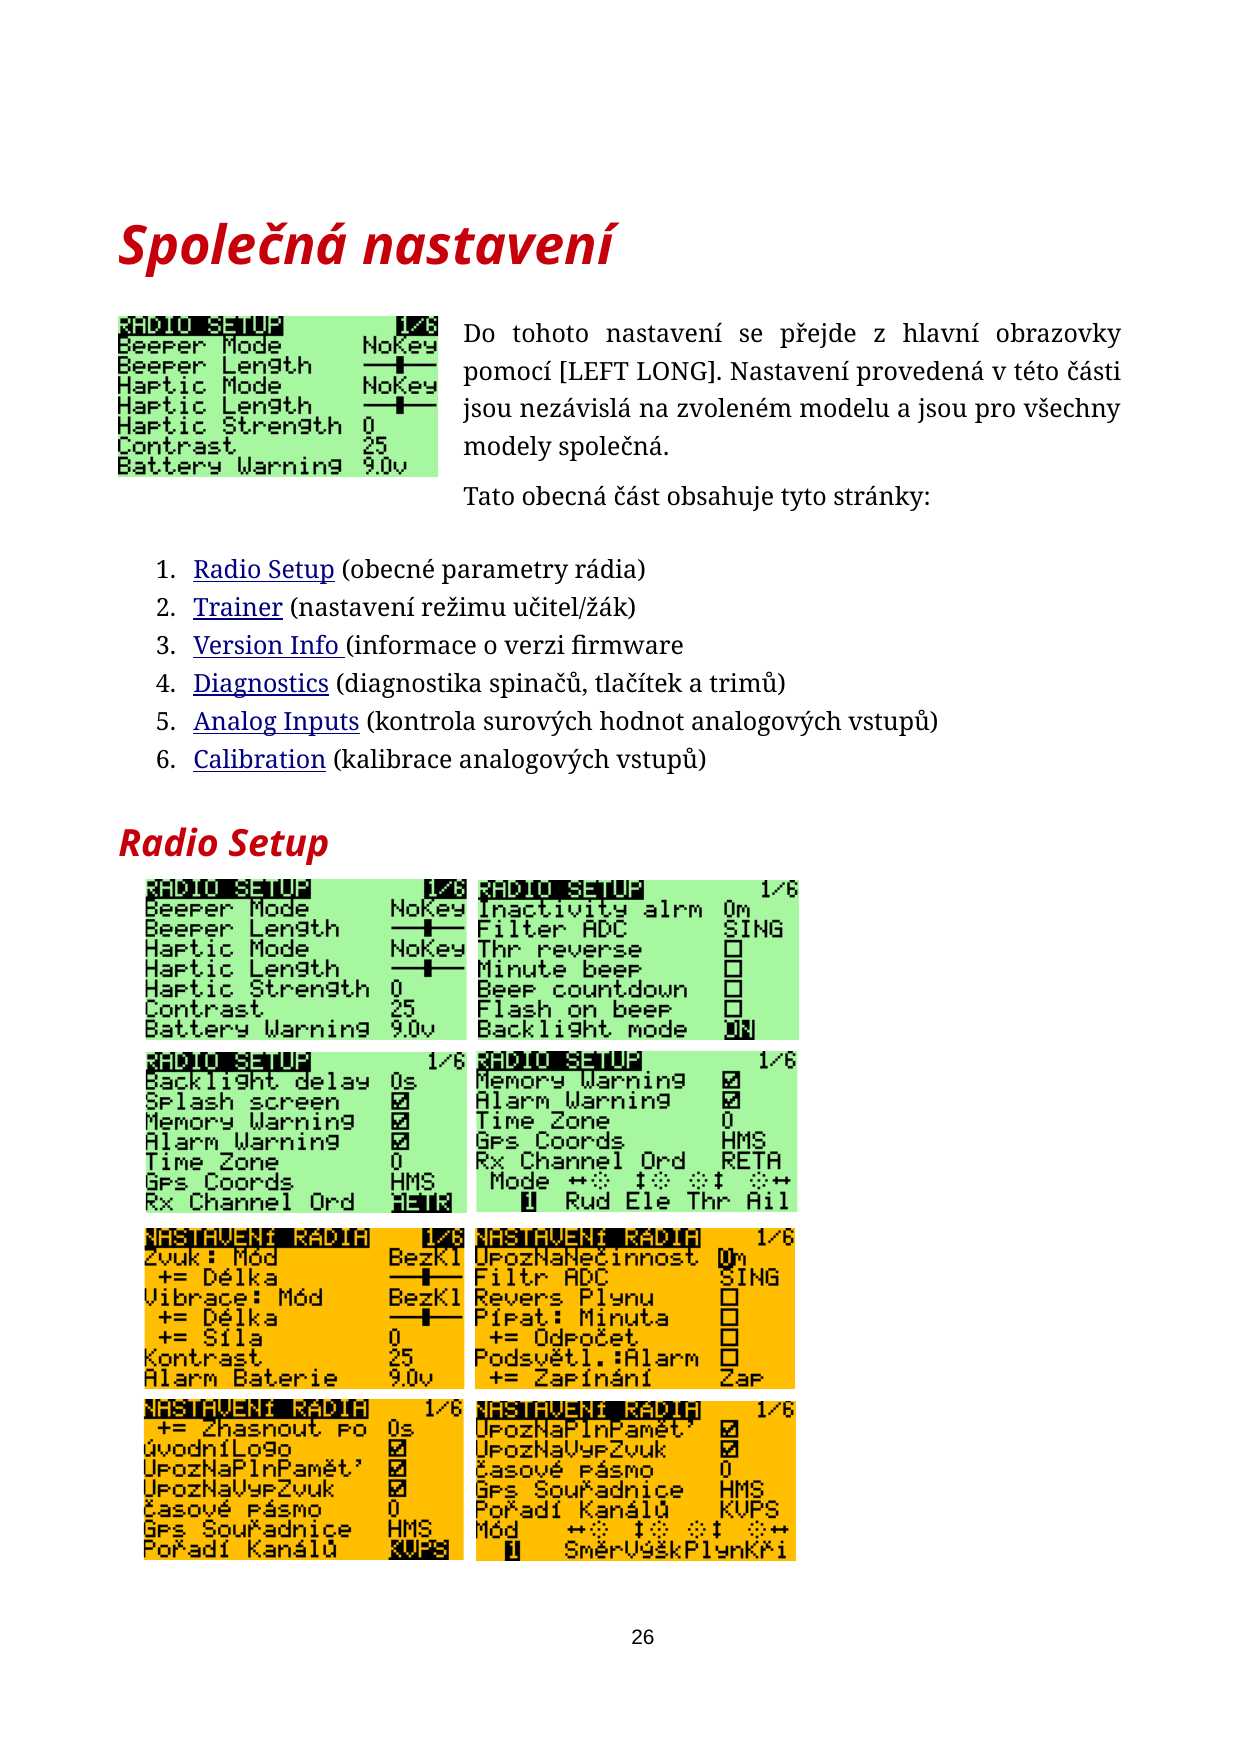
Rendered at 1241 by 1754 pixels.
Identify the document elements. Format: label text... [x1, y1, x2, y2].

subtitle Radio Setup [118, 816, 1122, 867]
picture [144, 1228, 465, 1389]
picture [478, 880, 799, 1040]
picture [145, 1052, 467, 1213]
list Trainer (nastavení režimu učitel/žák) [156, 590, 1122, 624]
text Tato obecná část obsahuje tyto stránky: [118, 478, 1122, 512]
list Diagnostics (diagnostika spinačů, tlačítek a trimů) [156, 666, 1122, 700]
list Analog Inputs (kontrola surových hodnot analogových vstupů) [156, 704, 1122, 738]
picture [143, 1399, 464, 1560]
picture [476, 1401, 796, 1561]
list Calibration (kalibrace analogových vstupů) [156, 742, 1122, 776]
picture [145, 879, 467, 1040]
text Do tohoto nastavení se přejde z hlavní obrazovky pomocí [LEFT LONG]. Nastavení provedená v této části jsou ne­závislá na zvoleném modelu a jsou pro všechny modely společná. [439, 316, 1122, 462]
list Version Info (informace o verzi firmware [156, 628, 1122, 662]
picture [475, 1228, 795, 1389]
list Radio Setup (obecné parametry rádia) [156, 552, 1122, 586]
subtitle Společná nastavení [118, 206, 1122, 280]
picture [476, 1051, 798, 1212]
picture [118, 316, 439, 477]
